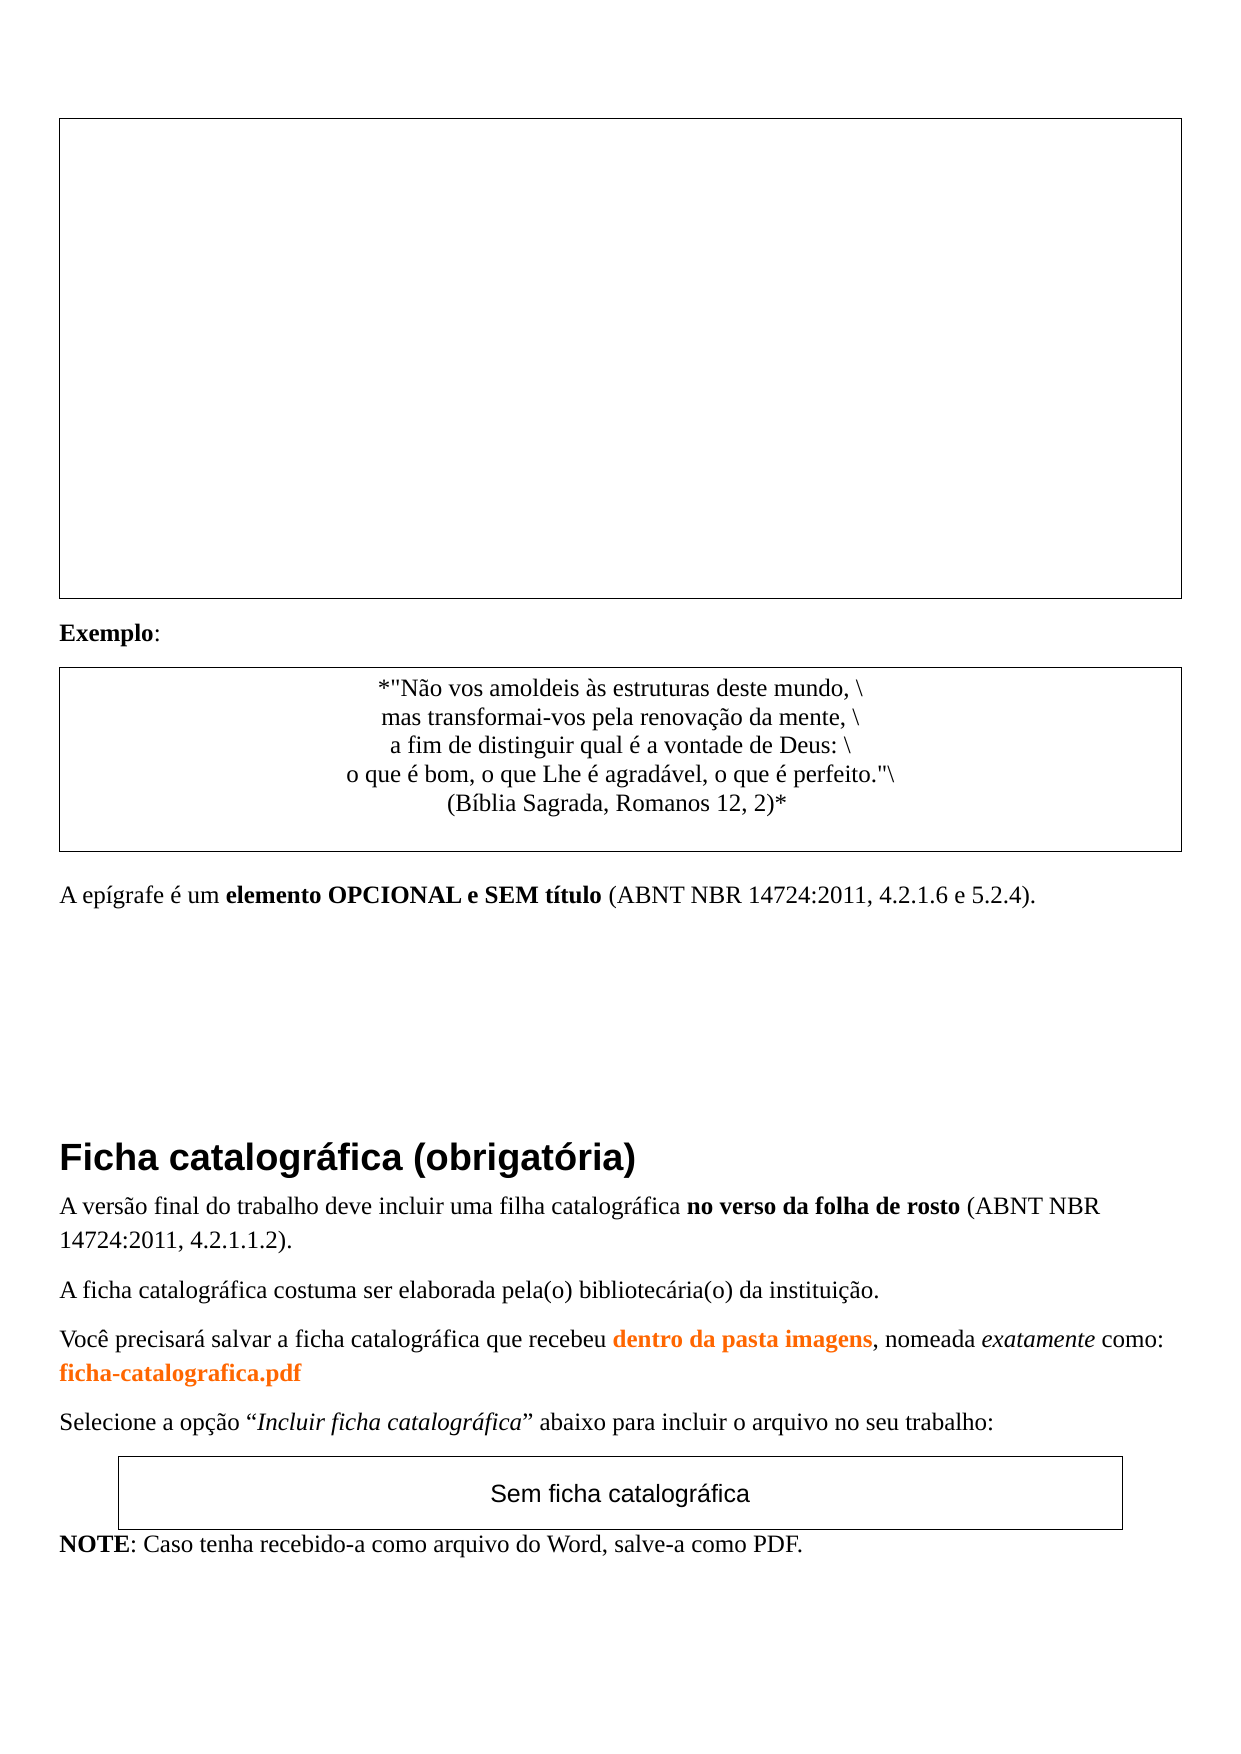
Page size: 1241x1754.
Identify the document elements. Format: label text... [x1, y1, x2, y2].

text Exemplo: [59, 618, 1181, 647]
table_header *"Não vos amoldeis às estruturas deste mundo, \ mas transformai-vos pela renovação da mente, \ a fim de distinguir qual é a vontade de Deus: \ o que é bom, o que Lhe é agradável, o que é perfeito."\ (Bíblia Sagrada, Romanos 12, 2)* [60, 668, 1181, 851]
text A epígrafe é um elemento OPCIONAL e SEM título (ABNT NBR 14724:2011, 4.2.1.6 e 5.2.4). [59, 880, 1181, 909]
text Você precisará salvar a ficha catalográfica que recebeu dentro da pasta imagens, nomeada exatamente como: ficha-catalografica.pdf [59, 1324, 1181, 1387]
subtitle Ficha catalográfica (obrigatória) [59, 1135, 1181, 1179]
text A versão final do trabalho deve incluir uma filha catalográfica no verso da folha de rosto (ABNT NBR 14724:2011, 4.2.1.1.2). [59, 1191, 1181, 1254]
text A ficha catalográfica costuma ser elaborada pela(o) bibliotecária(o) da instituição. [59, 1275, 1181, 1303]
text NOTE: Caso tenha recebido-a como arquivo do Word, salve-a como PDF. [59, 1529, 1181, 1558]
text Selecione a opção “Incluir ficha catalográfica” abaixo para incluir o arquivo no seu trabalho: [59, 1407, 1181, 1436]
